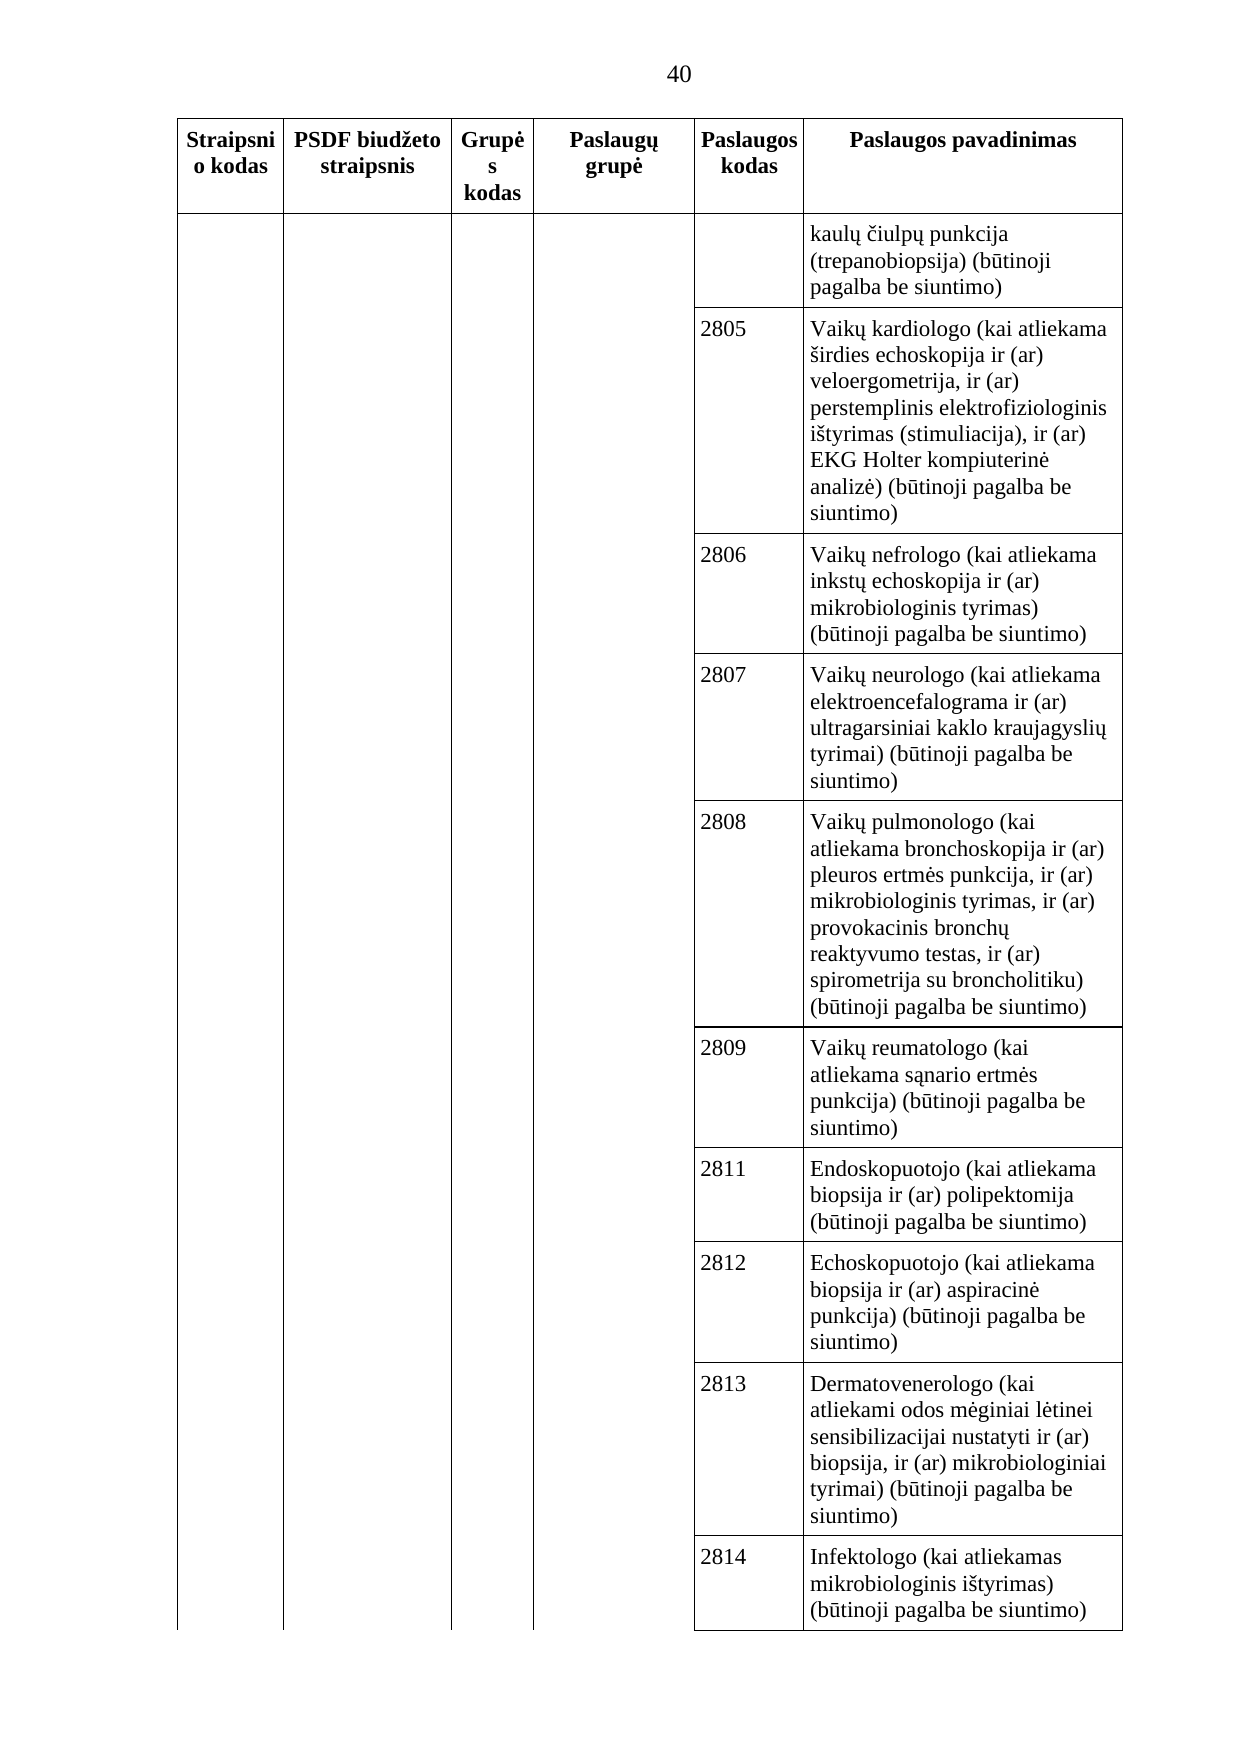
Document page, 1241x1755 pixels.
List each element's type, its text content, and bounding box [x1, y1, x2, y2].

table_cell [178, 800, 283, 1026]
table_cell 2806 [695, 534, 803, 653]
table_cell [284, 307, 451, 533]
table_cell 2814 [695, 1536, 803, 1629]
table_cell [284, 1147, 451, 1241]
table_cell [534, 1026, 694, 1147]
table_cell [284, 214, 451, 307]
table_cell Vaikų kardiologo (kai atliekama širdies echoskopija ir (ar) veloergometrija, ir (ar) perstemplinis elektrofiziologinis ištyrimas (stimuliacija), ir (ar) EKG Holter kompiuterinė analizė) (būtinoji pagalba be siuntimo) [804, 308, 1122, 533]
table_cell [284, 1241, 451, 1362]
table_cell [178, 1535, 283, 1629]
table_cell [284, 1026, 451, 1147]
table_cell kaulų čiulpų punkcija (trepanobiopsija) (būtinoji pagalba be siuntimo) [804, 214, 1122, 307]
table_cell 2812 [695, 1242, 803, 1362]
table_cell Vaikų pulmonologo (kai atliekama bronchoskopija ir (ar) pleuros ertmės punkcija, ir (ar) mikrobiologinis tyrimas, ir (ar) provokacinis bronchų reaktyvumo testas, ir (ar) spirometrija su broncholitiku) (būtinoji pagalba be siuntimo) [804, 801, 1122, 1026]
table_cell [534, 653, 694, 800]
table_cell 2813 [695, 1363, 803, 1535]
table_cell Echoskopuotojo (kai atliekama biopsija ir (ar) aspiracinė punkcija) (būtinoji pagalba be siuntimo) [804, 1242, 1122, 1362]
table_cell [178, 214, 283, 307]
table_cell [534, 214, 694, 307]
table_cell [452, 214, 533, 307]
table_cell Endoskopuotojo (kai atliekama biopsija ir (ar) polipektomija (būtinoji pagalba be siuntimo) [804, 1148, 1122, 1241]
table_cell [284, 653, 451, 800]
table_cell Dermatovenerologo (kai atliekami odos mėginiai lėtinei sensibilizacijai nustatyti ir (ar) biopsija, ir (ar) mikrobiologiniai tyrimai) (būtinoji pagalba be siuntimo) [804, 1363, 1122, 1535]
table_cell [284, 533, 451, 653]
table_cell [284, 800, 451, 1026]
table_cell 2809 [695, 1028, 803, 1147]
table_cell [534, 1241, 694, 1362]
table_cell Vaikų neurologo (kai atliekama elektroencefalograma ir (ar) ultragarsiniai kaklo kraujagyslių tyrimai) (būtinoji pagalba be siuntimo) [804, 654, 1122, 800]
table_cell Vaikų nefrologo (kai atliekama inkstų echoskopija ir (ar) mikrobiologinis tyrimas) (būtinoji pagalba be siuntimo) [804, 534, 1122, 653]
table_cell Vaikų reumatologo (kai atliekama sąnario ertmės punkcija) (būtinoji pagalba be siuntimo) [804, 1028, 1122, 1147]
table_cell [452, 1241, 533, 1362]
table_cell 2805 [695, 308, 803, 533]
table_cell [452, 1147, 533, 1241]
table_cell [534, 800, 694, 1026]
table_cell [178, 307, 283, 533]
table_cell [452, 1026, 533, 1147]
table_cell [284, 1362, 451, 1535]
table_header Straipsnio kodas [178, 119, 283, 212]
table_cell [178, 1026, 283, 1147]
table_cell [452, 533, 533, 653]
table_cell [534, 533, 694, 653]
table_cell 2811 [695, 1148, 803, 1241]
table_cell [178, 1362, 283, 1535]
table_cell [534, 307, 694, 533]
table_cell 2808 [695, 801, 803, 1026]
table_header Paslaugos kodas [695, 119, 803, 212]
table_cell Infektologo (kai atliekamas mikrobiologinis ištyrimas) (būtinoji pagalba be siuntimo) [804, 1536, 1122, 1629]
table_cell [452, 307, 533, 533]
table_header PSDF biudžeto straipsnis [284, 119, 451, 212]
table_cell [452, 1362, 533, 1535]
table_cell [178, 533, 283, 653]
table_cell [534, 1147, 694, 1241]
table_cell [452, 653, 533, 800]
table_header Paslaugų grupė [534, 119, 694, 212]
table_cell [178, 1241, 283, 1362]
table_cell [452, 800, 533, 1026]
table_header Paslaugos pavadinimas [804, 119, 1122, 212]
table_cell [284, 1535, 451, 1629]
table_cell [178, 653, 283, 800]
table_cell [178, 1147, 283, 1241]
table_cell [534, 1362, 694, 1535]
table_cell 2807 [695, 654, 803, 800]
table_header Grupės kodas [452, 119, 533, 212]
table_cell [695, 214, 803, 307]
table_cell [534, 1535, 694, 1629]
table_cell [452, 1535, 533, 1629]
